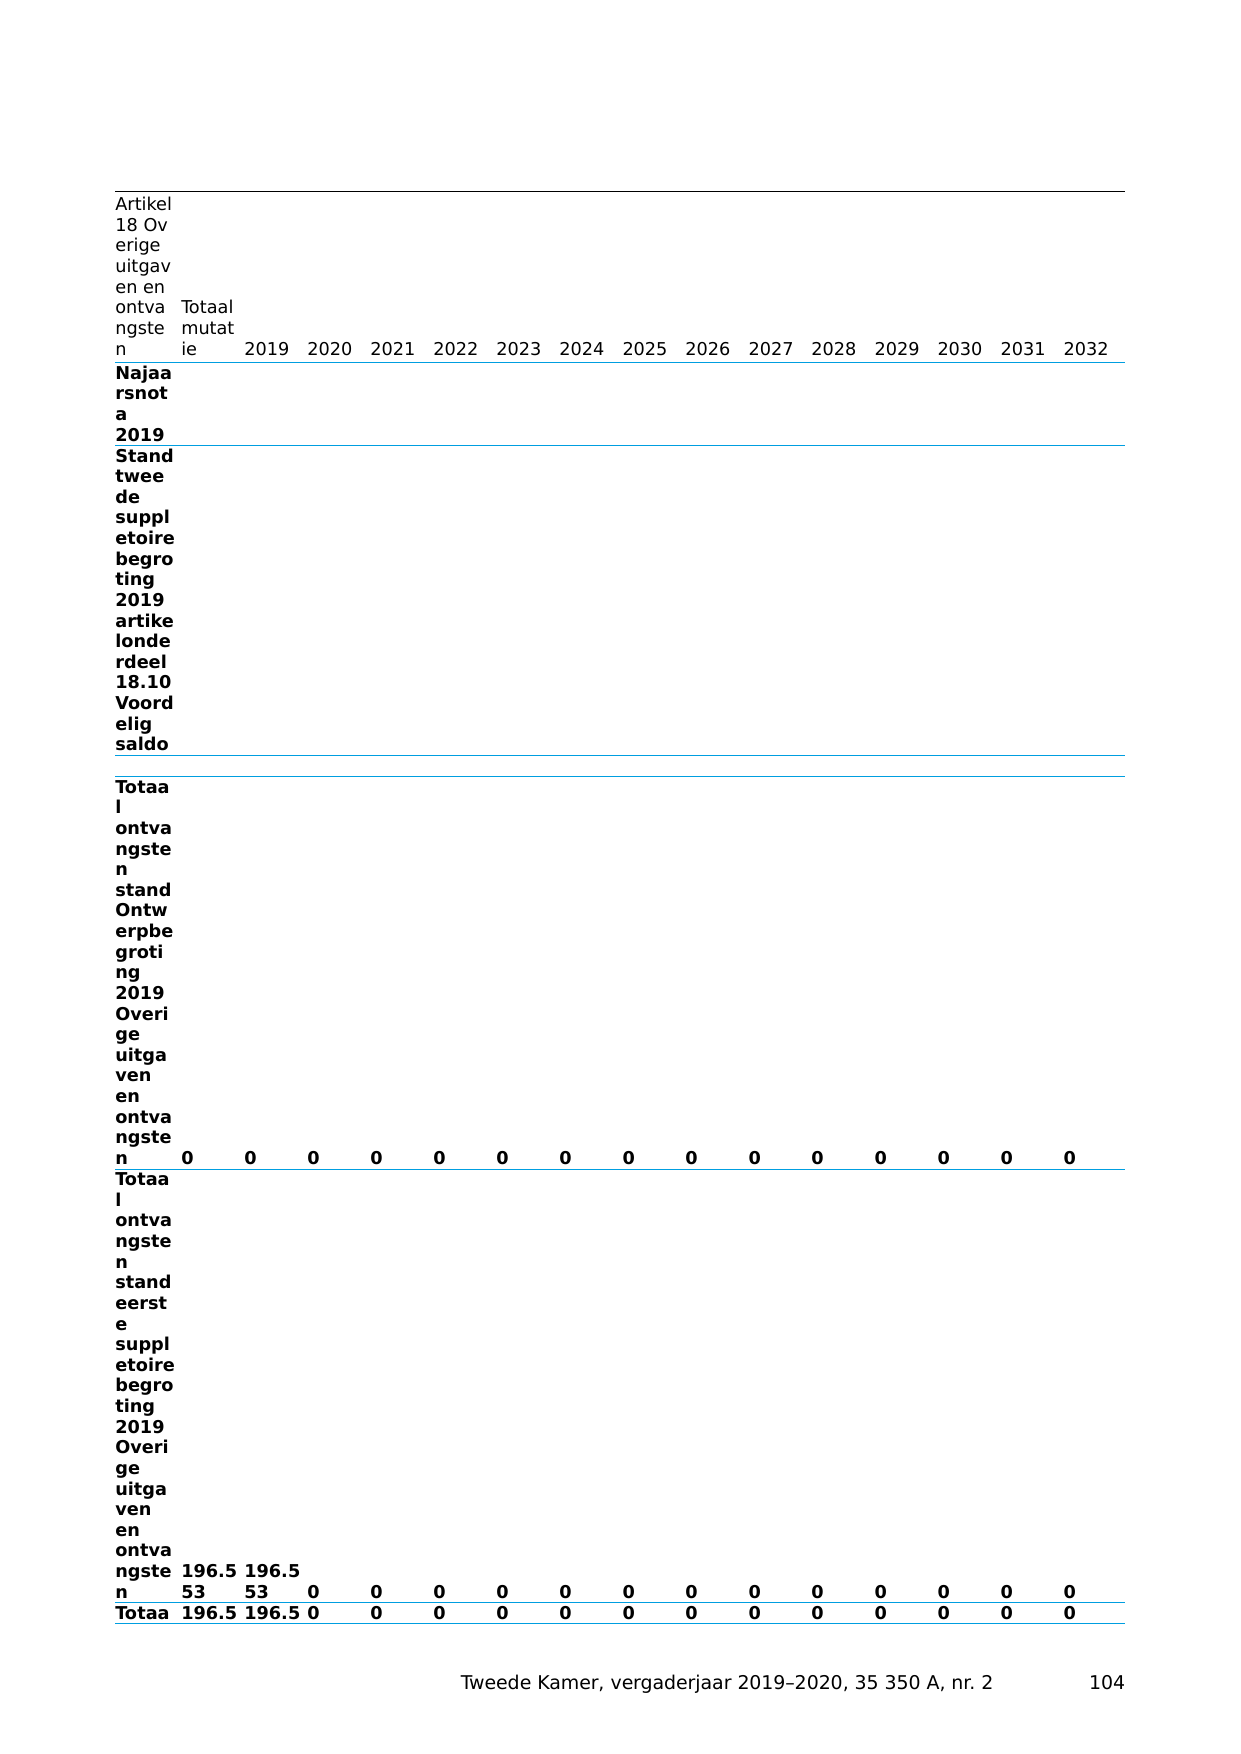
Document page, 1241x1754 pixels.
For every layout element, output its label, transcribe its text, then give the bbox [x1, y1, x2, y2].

table_cell [556, 756, 619, 776]
table_cell 0 [493, 1603, 556, 1623]
table_cell [1060, 446, 1125, 755]
table_cell 0 [304, 1603, 367, 1623]
table_cell 0 [556, 1603, 619, 1623]
table_cell 0 [808, 1170, 871, 1602]
table_cell 0 [619, 777, 682, 1168]
table_header 2021 [367, 192, 430, 362]
table_cell [808, 363, 871, 445]
table_cell 0 [1060, 777, 1125, 1168]
table_cell [808, 756, 871, 776]
table_cell [871, 363, 934, 445]
table_cell 196.5 [178, 1603, 241, 1623]
table_cell [304, 756, 367, 776]
table_cell [367, 446, 430, 755]
table_header 2030 [934, 192, 997, 362]
table_cell [178, 363, 241, 445]
table_cell 196.553 [178, 1170, 241, 1602]
table_cell 0 [178, 777, 241, 1168]
table_cell [745, 363, 808, 445]
table_cell 0 [998, 1603, 1060, 1623]
table_header 2032 [1060, 192, 1125, 362]
table_cell [304, 446, 367, 755]
table_cell [808, 446, 871, 755]
table_cell 0 [745, 777, 808, 1168]
table_header 2029 [871, 192, 934, 362]
table_cell 0 [304, 777, 367, 1168]
table_header 2024 [556, 192, 619, 362]
table_cell [304, 363, 367, 445]
table_cell 0 [871, 777, 934, 1168]
table_cell Totaal ontvangsten stand Ontwerpbegroting 2019 Overige uitgaven en ontvangsten [115, 777, 178, 1168]
table_cell [682, 446, 745, 755]
table_cell [430, 363, 493, 445]
table_cell 0 [1060, 1603, 1125, 1623]
table_cell [871, 756, 934, 776]
table_cell [934, 363, 997, 445]
table_cell [998, 756, 1060, 776]
table_cell [241, 363, 304, 445]
table_header 2028 [808, 192, 871, 362]
table_cell 0 [619, 1170, 682, 1602]
table_cell 0 [430, 777, 493, 1168]
table_cell [1060, 363, 1125, 445]
table_header Artikel 18 Overige uitgaven en ontvangsten [115, 192, 178, 362]
table_cell [934, 446, 997, 755]
table_cell 0 [998, 1170, 1060, 1602]
table_cell [367, 363, 430, 445]
table_cell 0 [493, 777, 556, 1168]
table_cell 0 [808, 1603, 871, 1623]
table_cell [493, 363, 556, 445]
table_cell 0 [682, 1170, 745, 1602]
table_cell 0 [367, 1170, 430, 1602]
table_cell 0 [1060, 1170, 1125, 1602]
table_cell [556, 363, 619, 445]
table_header Totaal mutatie [178, 192, 241, 362]
table_cell 0 [934, 1170, 997, 1602]
table_cell 0 [556, 777, 619, 1168]
table_cell 0 [430, 1603, 493, 1623]
table_header 2020 [304, 192, 367, 362]
table_cell [619, 446, 682, 755]
table_cell 0 [871, 1603, 934, 1623]
table_cell 196.553 [241, 1170, 304, 1602]
table_header 2023 [493, 192, 556, 362]
table_cell [998, 446, 1060, 755]
table_cell [682, 756, 745, 776]
table_cell [178, 446, 241, 755]
table_header 2025 [619, 192, 682, 362]
table_cell [619, 363, 682, 445]
table_cell 0 [934, 777, 997, 1168]
table_cell 0 [998, 777, 1060, 1168]
table_header 2027 [745, 192, 808, 362]
table_cell [430, 756, 493, 776]
table_cell Stand tweede suppletoire begroting 2019 artikelonderdeel 18.10 Voordelig saldo [115, 446, 178, 755]
table_cell [367, 756, 430, 776]
table_header 2026 [682, 192, 745, 362]
table_cell 0 [934, 1603, 997, 1623]
table_cell [556, 446, 619, 755]
table_cell 0 [682, 777, 745, 1168]
table_cell 0 [241, 777, 304, 1168]
table_header 2019 [241, 192, 304, 362]
table_cell 0 [367, 1603, 430, 1623]
table_header 2022 [430, 192, 493, 362]
table_cell [493, 756, 556, 776]
table_cell [1060, 756, 1125, 776]
table_cell 0 [493, 1170, 556, 1602]
table_cell [178, 756, 241, 776]
table_cell [998, 363, 1060, 445]
table_cell [115, 756, 178, 776]
table_cell 0 [871, 1170, 934, 1602]
table_cell [745, 446, 808, 755]
table_cell [745, 756, 808, 776]
table_cell [430, 446, 493, 755]
table_cell [241, 446, 304, 755]
table_cell [493, 446, 556, 755]
table_cell [871, 446, 934, 755]
table_cell [619, 756, 682, 776]
table_cell 0 [745, 1170, 808, 1602]
table_cell 0 [304, 1170, 367, 1602]
table_header 2031 [998, 192, 1060, 362]
table_cell 0 [619, 1603, 682, 1623]
table_cell Najaarsnota 2019 [115, 363, 178, 445]
table_cell 0 [808, 777, 871, 1168]
table_cell Totaa [115, 1603, 178, 1623]
table_cell 0 [556, 1170, 619, 1602]
table_cell 0 [682, 1603, 745, 1623]
table_cell 0 [745, 1603, 808, 1623]
table_cell 196.5 [241, 1603, 304, 1623]
table_cell [934, 756, 997, 776]
table_cell Totaal ontvangsten stand eerste suppletoire begroting 2019 Overige uitgaven en ontvangsten [115, 1170, 178, 1602]
table_cell 0 [430, 1170, 493, 1602]
table_cell [241, 756, 304, 776]
table_cell [682, 363, 745, 445]
table_cell 0 [367, 777, 430, 1168]
